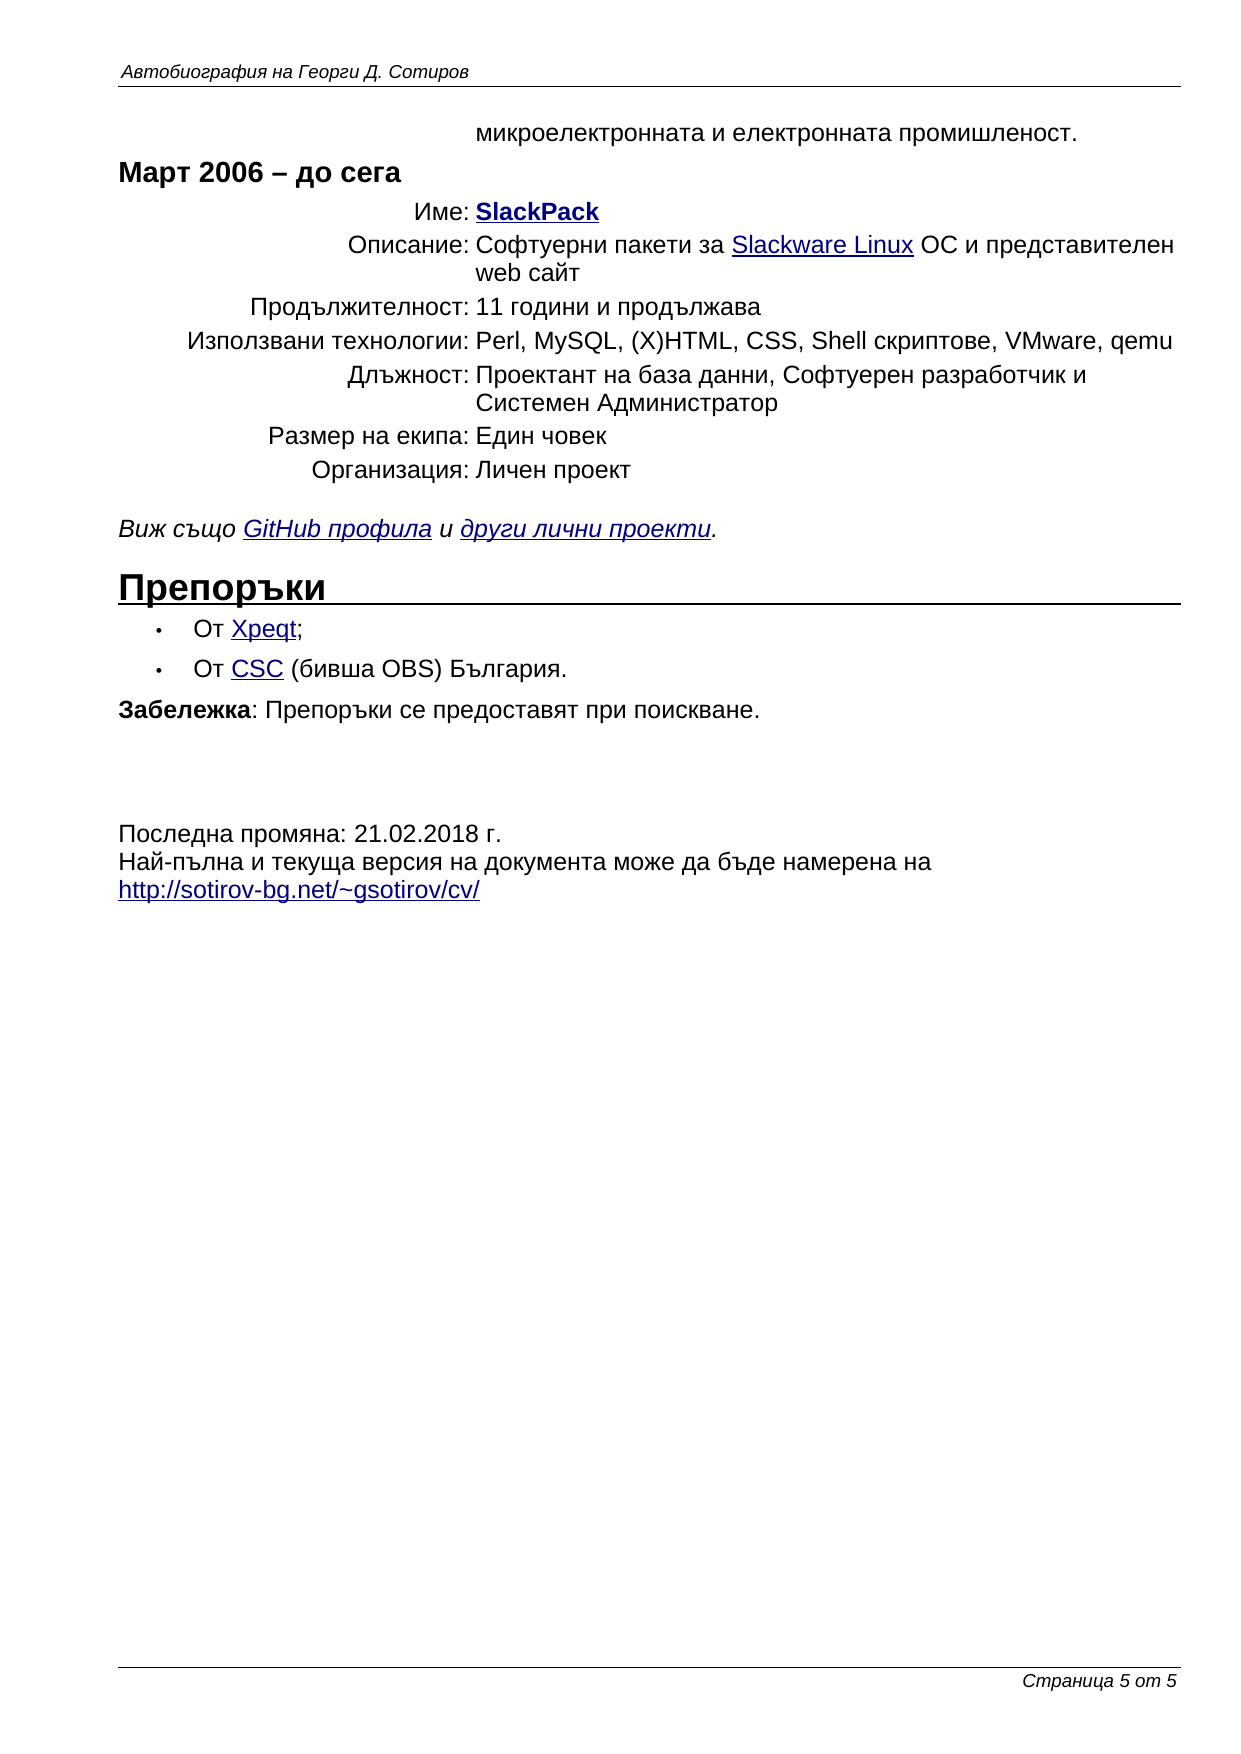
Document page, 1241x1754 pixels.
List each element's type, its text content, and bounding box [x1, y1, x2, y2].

table_cell Описание: [118, 228, 472, 290]
table_header SlackPack [473, 195, 1182, 228]
subtitle Препоръки [118, 567, 1181, 603]
text Най-пълна и текуща версия на документа може да бъде намерена на http://sotirov-bg.net/~gsotirov/cv/ [118, 847, 1181, 903]
table_cell Използвани технологии: [118, 324, 472, 357]
list От Xpeqt; [156, 614, 1181, 642]
text Забележка: Препоръки се предоставят при поискване. [118, 695, 1181, 723]
list От CSC (бивша OBS) България. [156, 655, 1181, 683]
table_cell Проектант на база данни, Софтуерен разработчик и Системен Администратор [473, 358, 1182, 419]
table_cell [118, 116, 472, 150]
table_cell Длъжност: [118, 358, 472, 419]
table_cell Размер на екипа: [118, 419, 472, 453]
table_cell Продължителност: [118, 290, 472, 324]
table_cell 11 години и продължава [473, 290, 1182, 324]
table_cell микроелектронната и електронната промишленост. [473, 116, 1182, 150]
subtitle Март 2006 – до сега [118, 156, 1181, 189]
text Последна промяна: 21.02.2018 г. [118, 819, 1181, 847]
table_header Име: [118, 195, 472, 228]
table_cell Организация: [118, 453, 472, 487]
table_cell Един човек [473, 419, 1182, 453]
subtitle [118, 605, 1181, 609]
text Виж също GitHub профила и други лични проекти. [118, 514, 1181, 542]
table_cell Личен проект [473, 453, 1182, 487]
table_cell Софтуерни пакети за Slackware Linux ОС и представителен web сайт [473, 228, 1182, 290]
table_cell Perl, MySQL, (X)HTML, CSS, Shell скриптове, VMware, qemu [473, 324, 1182, 357]
